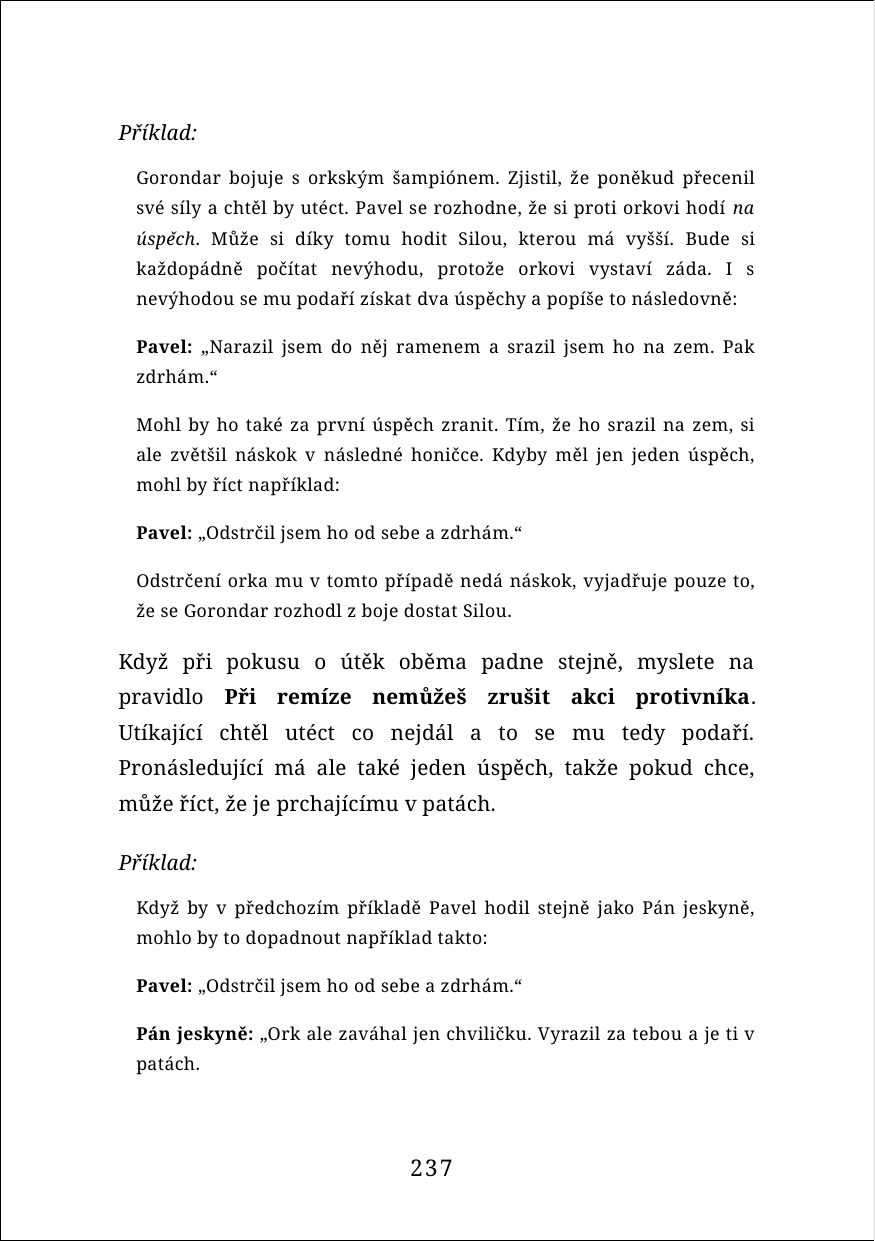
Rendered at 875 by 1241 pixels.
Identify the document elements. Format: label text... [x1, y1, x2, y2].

text Pavel: „Narazil jsem do něj ramenem a srazil jsem ho na zem. Pak zdrhám.“ [136, 334, 756, 389]
text Pán jeskyně: „Ork ale zaváhal jen chviličku. Vyrazil za tebou a je ti v patách. [136, 1021, 756, 1076]
text Příklad: [118, 848, 756, 876]
text Když by v předchozím příkladě Pavel hodil stejně jako Pán jeskyně, mohlo by to dopadnout například takto: [136, 895, 756, 950]
text Mohl by ho také za první úspěch zranit. Tím, že ho srazil na zem, si ale zvětšil náskok v následné honičce. Kdyby měl jen jeden úspěch, mohl by říct například: [136, 412, 756, 497]
text Pavel: „Odstrčil jsem ho od sebe a zdrhám.“ [136, 521, 756, 545]
text Pavel: „Odstrčil jsem ho od sebe a zdrhám.“ [136, 973, 756, 998]
text Odstrčení orka mu v tomto případě nedá náskok, vyjadřuje pouze to, že se Gorondar rozhodl z boje dostat Silou. [136, 569, 756, 623]
text Gorondar bojuje s orkským šampiónem. Zjistil, že poněkud přecenil své síly a chtěl by utéct. Pavel se rozhodne, že si proti orkovi hodí na úspěch. Může si díky tomu hodit Silou, kterou má vyšší. Bude si každopádně počítat nevýhodu, protože orkovi vystaví záda. I s nevýhodou se mu podaří získat dva úspěchy a popíše to následovně: [136, 166, 756, 311]
text Příklad: [118, 118, 756, 147]
text Když při pokusu o útěk oběma padne stejně, myslete na pravidlo Při remíze nemůžeš zrušit akci protivníka. Utíkající chtěl utéct co nejdál a to se mu tedy podaří. Pronásledující má ale také jeden úspěch, takže pokud chce, může říct, že je prchajícímu v patách. [118, 647, 756, 817]
